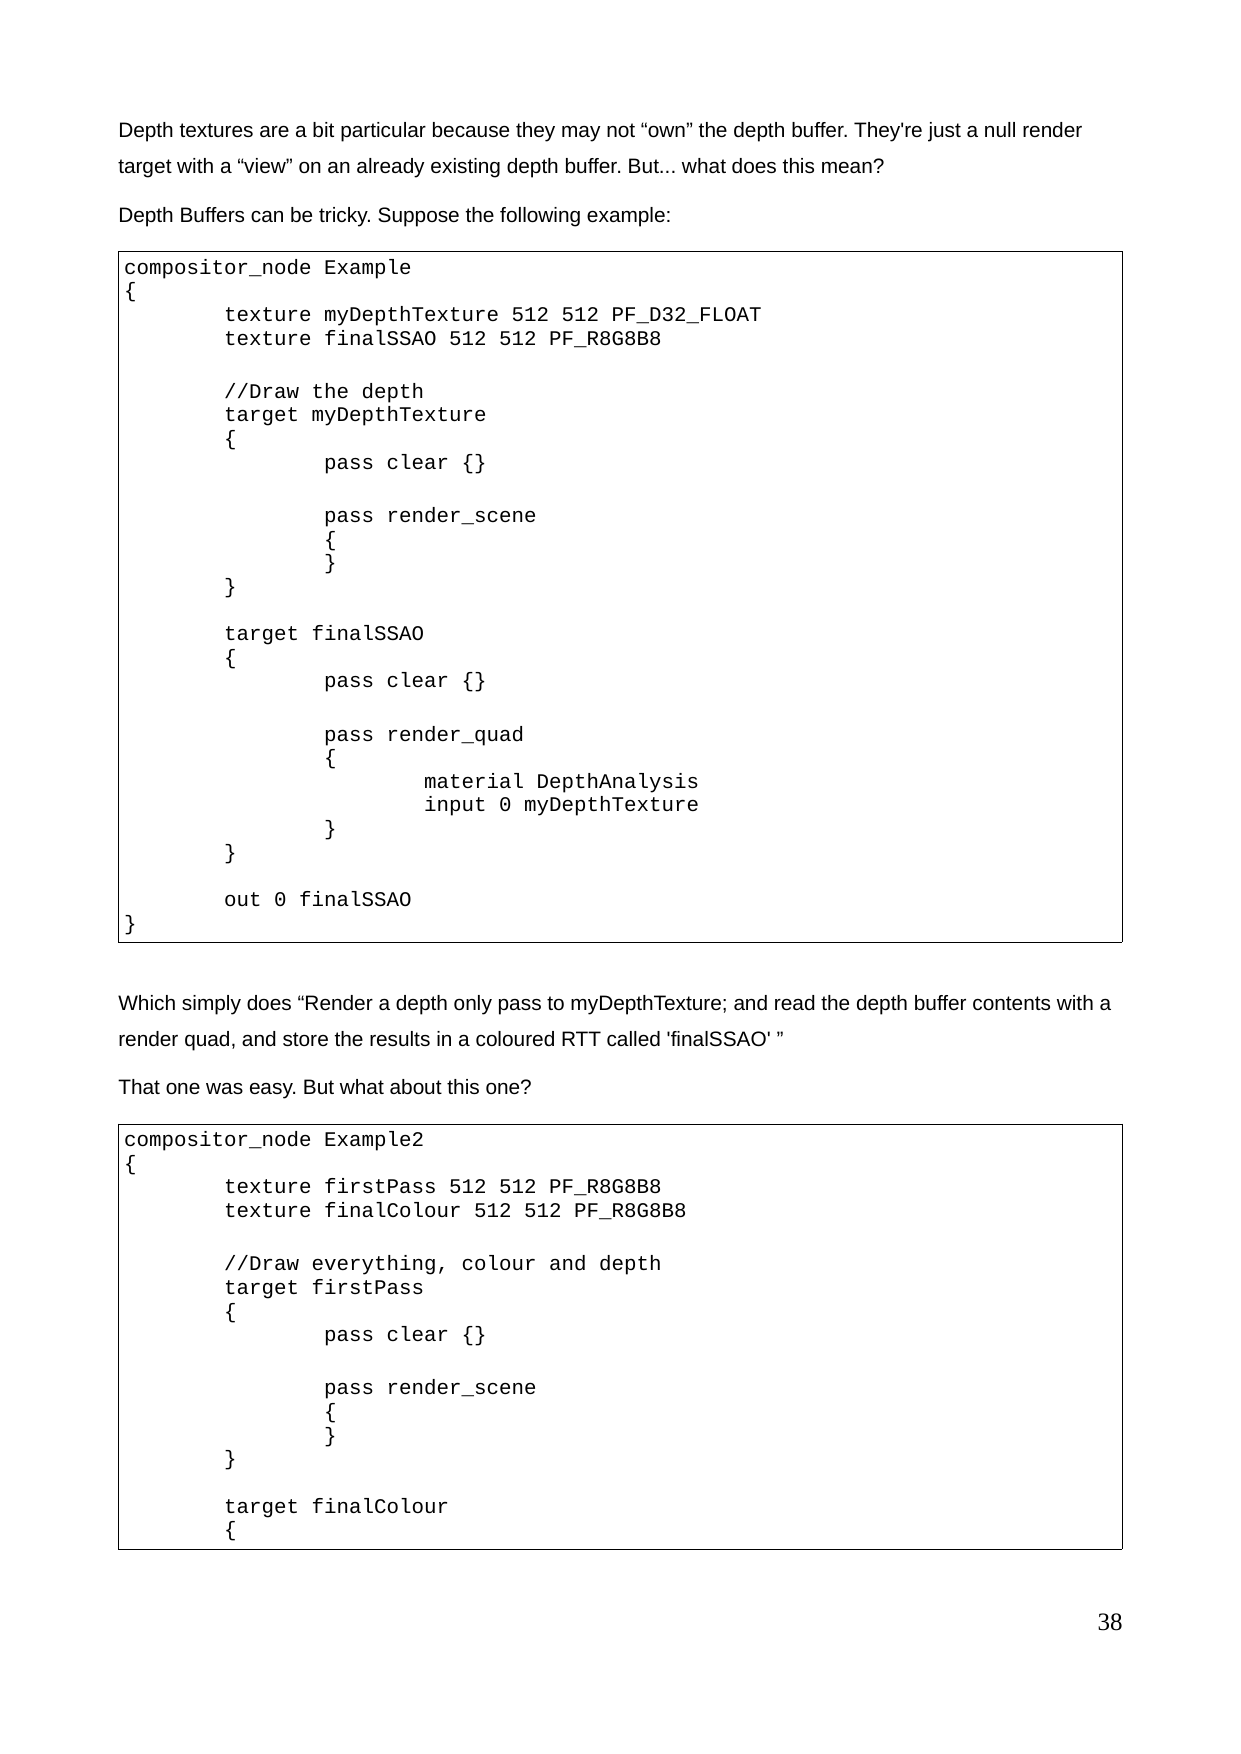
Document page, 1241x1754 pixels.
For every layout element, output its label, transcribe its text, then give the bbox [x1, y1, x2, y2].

text Depth textures are a bit particular because they may not “own” the depth buffer. They're just a null render target with a “view” on an already existing depth buffer. But... what does this mean? [118, 118, 1122, 178]
table_header compositor_node Example { texture myDepthTexture 512 512 PF_D32_FLOAT texture finalSSAO 512 512 PF_R8G8B8 //Draw the depth target myDepthTexture { pass clear {} pass render_scene { } } target finalSSAO { pass clear {} pass render_quad { material DepthAnalysis input 0 myDepthTexture } } out 0 finalSSAO } [119, 252, 1122, 942]
text Which simply does “Render a depth only pass to myDepthTexture; and read the depth buffer contents with a render quad, and store the results in a coloured RTT called 'finalSSAO' ” [118, 991, 1122, 1051]
table_header compositor_node Example2 { texture firstPass 512 512 PF_R8G8B8 texture finalColour 512 512 PF_R8G8B8 //Draw everything, colour and depth target firstPass { pass clear {} pass render_scene { } } target finalColour { [119, 1125, 1122, 1549]
text That one was easy. But what about this one? [118, 1075, 1122, 1099]
text Depth Buffers can be tricky. Suppose the following example: [118, 202, 1122, 226]
